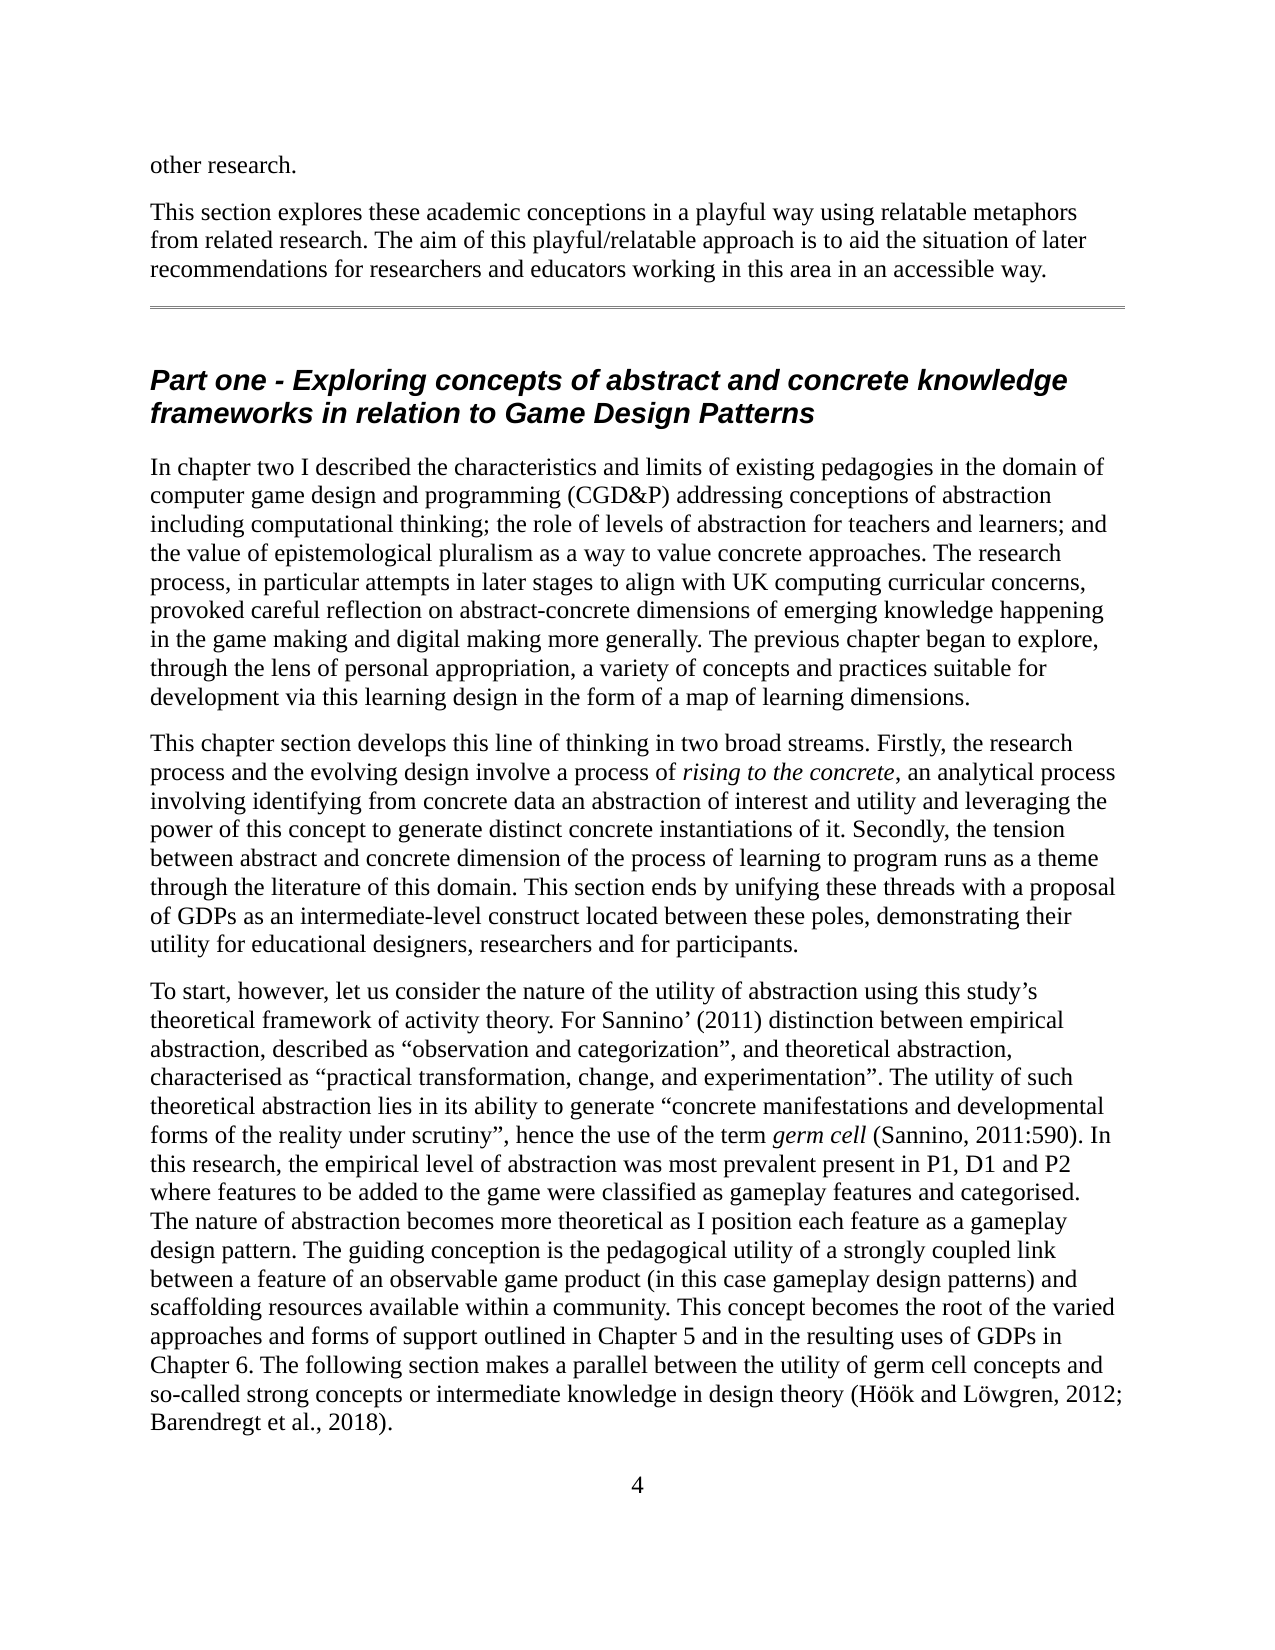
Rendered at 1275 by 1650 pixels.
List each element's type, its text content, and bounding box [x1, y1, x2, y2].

subtitle Part one - Exploring concepts of abstract and concrete knowledge frameworks in relation to Game Design Patterns [150, 363, 1125, 430]
text This section explores these academic conceptions in a playful way using relatable metaphors from related research. The aim of this playful/relatable approach is to aid the situation of later recommendations for researchers and educators working in this area in an accessible way. [150, 197, 1125, 283]
text To start, however, let us consider the nature of the utility of abstraction using this study’s theoretical framework of activity theory. For Sannino’ (2011) distinction between empirical abstraction, described as “observation and categorization”, and theoretical abstraction, characterised as “practical transformation, change, and experimentation”. The utility of such theoretical abstraction lies in its ability to generate “concrete manifestations and developmental forms of the reality under scrutiny”, hence the use of the term germ cell (Sannino, 2011:590). In this research, the empirical level of abstraction was most prevalent present in P1, D1 and P2 where features to be added to the game were classified as gameplay features and categorised. The nature of abstraction becomes more theoretical as I position each feature as a gameplay design pattern. The guiding conception is the pedagogical utility of a strongly coupled link between a feature of an observable game product (in this case gameplay design patterns) and scaffolding resources available within a community. This concept becomes the root of the varied approaches and forms of support outlined in Chapter 5 and in the resulting uses of GDPs in Chapter 6. The following section makes a parallel between the utility of germ cell concepts and so-called strong concepts or intermediate knowledge in design theory (Höök and Löwgren, 2012; Barendregt et al., 2018). [150, 976, 1125, 1436]
text This chapter section develops this line of thinking in two broad streams. Firstly, the research process and the evolving design involve a process of rising to the concrete, an analytical process involving identifying from concrete data an abstraction of interest and utility and leveraging the power of this concept to generate distinct concrete instantiations of it. Secondly, the tension between abstract and concrete dimension of the process of learning to program runs as a theme through the literature of this domain. This section ends by unifying these threads with a proposal of GDPs as an intermediate-level construct located between these poles, demonstrating their utility for educational designers, researchers and for participants. [150, 728, 1125, 958]
text other research. [150, 150, 1125, 179]
text In chapter two I described the characteristics and limits of existing pedagogies in the domain of computer game design and programming (CGD&P) addressing conceptions of abstraction including computational thinking; the role of levels of abstraction for teachers and learners; and the value of epistemological pluralism as a way to value concrete approaches. The research process, in particular attempts in later stages to align with UK computing curricular concerns, provoked careful reflection on abstract-concrete dimensions of emerging knowledge happening in the game making and digital making more generally. The previous chapter began to explore, through the lens of personal appropriation, a variety of concepts and practices suitable for development via this learning design in the form of a map of learning dimensions. [150, 452, 1125, 710]
